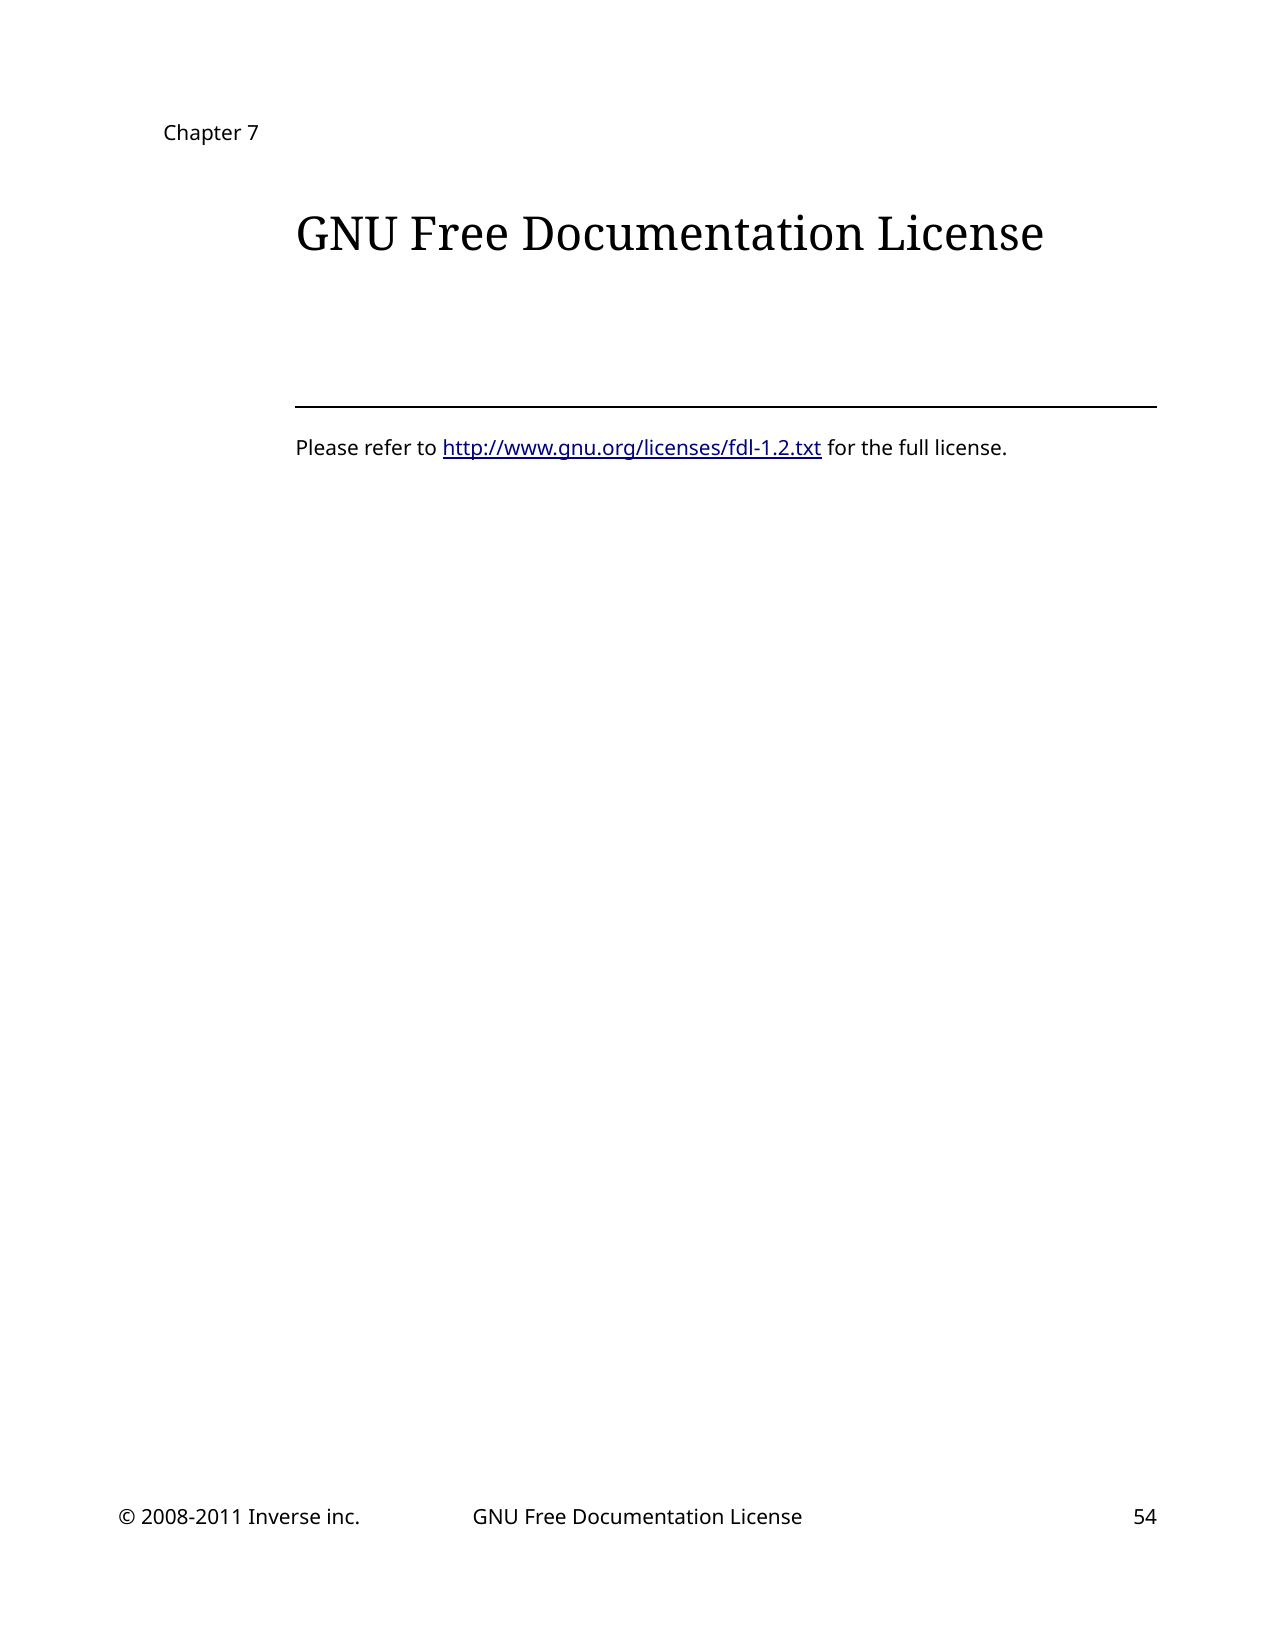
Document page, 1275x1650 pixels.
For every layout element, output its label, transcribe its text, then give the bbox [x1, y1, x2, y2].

text Please refer to http://www.gnu.org/licenses/fdl-1.2.txt for the full license. [295, 433, 1157, 461]
subtitle GNU Free Documentation License [295, 201, 1157, 406]
